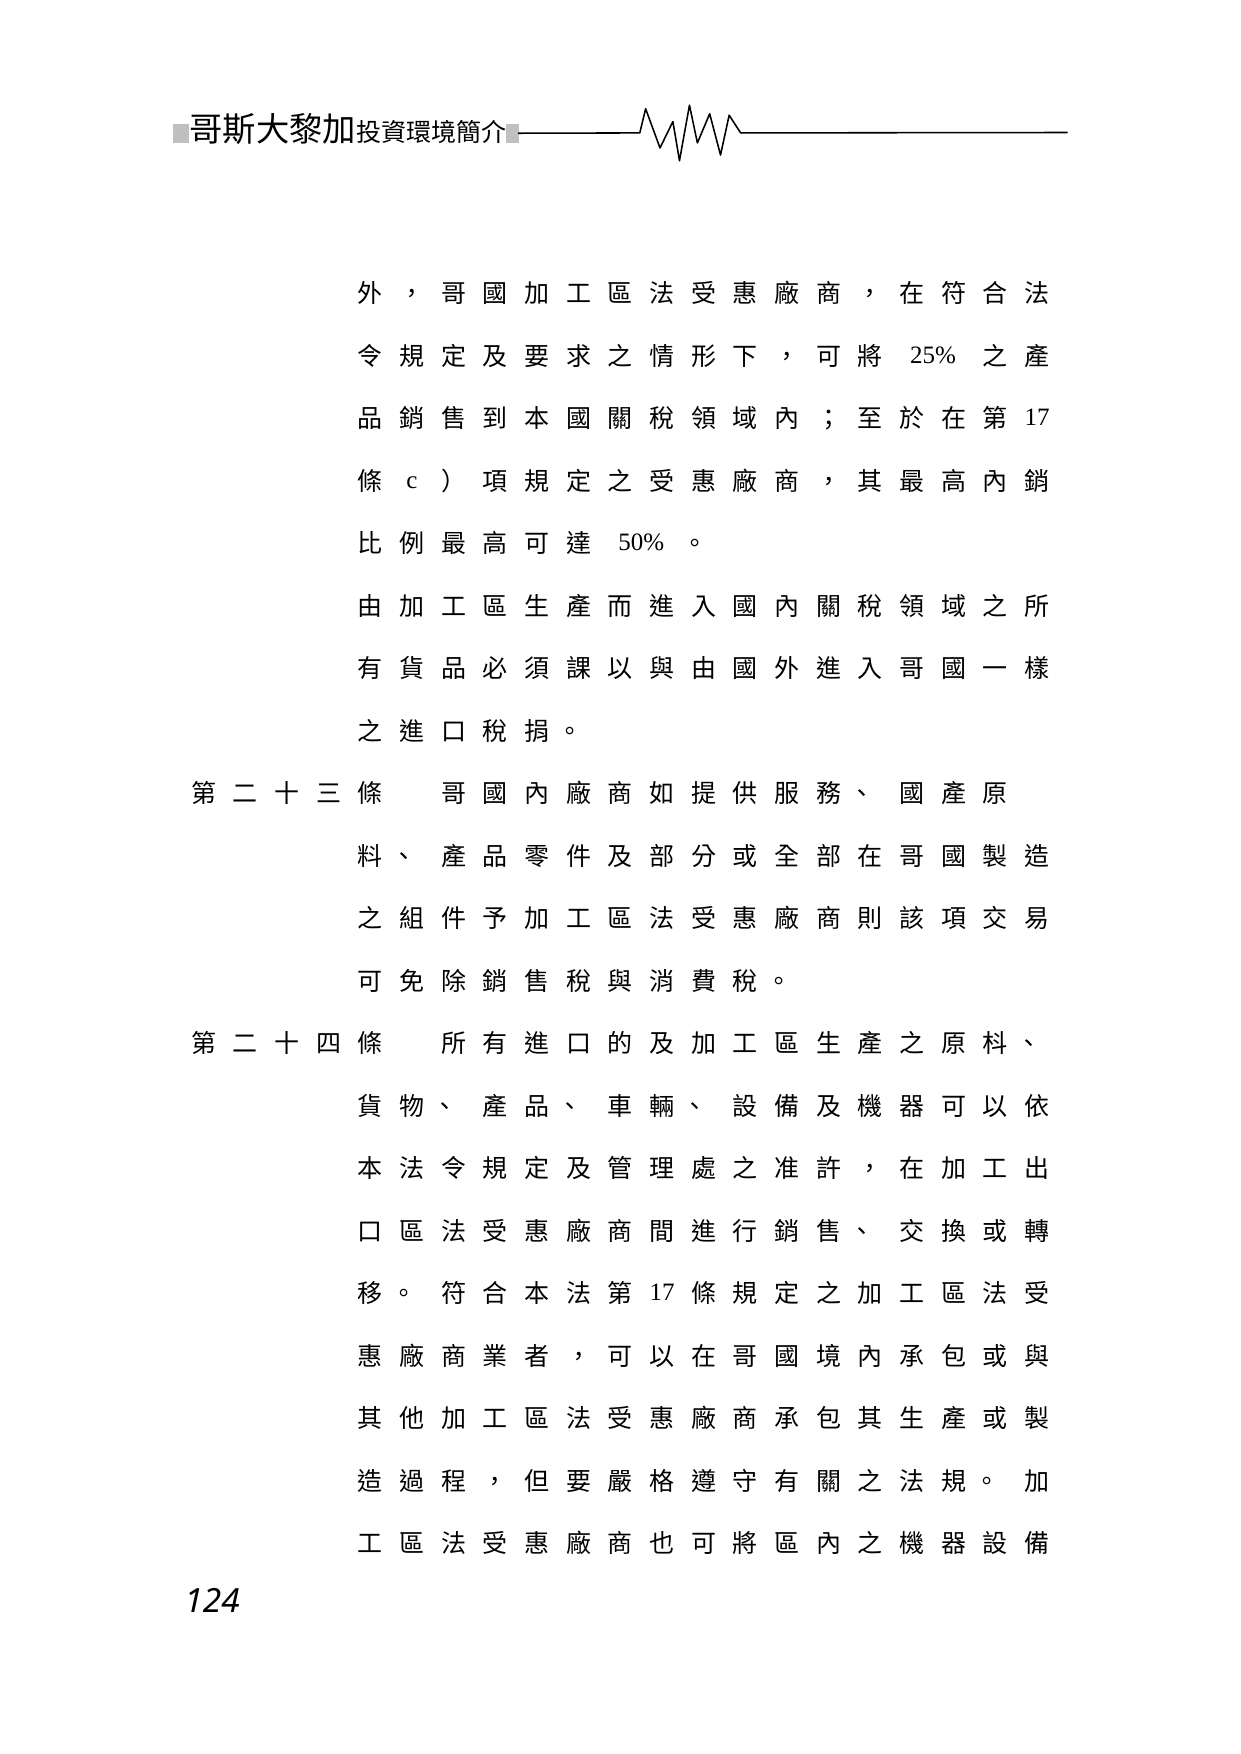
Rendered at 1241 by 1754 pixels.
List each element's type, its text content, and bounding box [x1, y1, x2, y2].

text 第二十四條 所有進口的及加工區生產之原枓、貨物、產品、車輛、設備及機器可以依本法令規定及管理處之准許，在加工出口區法受惠廠商間進行銷售、交換或轉移。符合本法第17條規定之加工區法受惠廠商業者，可以在哥國境內承包或與其他加工區法受惠廠商承包其生產或製造過程，但要嚴格遵守有關之法規。加工區法受惠廠商也可將區內之機器設備 [183, 1000, 1058, 1563]
text 外，哥國加工區法受惠廠商，在符合法令規定及要求之情形下，可將25%之產品銷售到本國關稅領域內；至於在第17條c）項規定之受惠廠商，其最高內銷比例最高可達50%。 [183, 250, 1058, 563]
text 第二十三條 哥國內廠商如提供服務、國產原料、產品零件及部分或全部在哥國製造之組件予加工區法受惠廠商則該項交易可免除銷售稅與消費稅。 [183, 750, 1058, 1000]
text 由加工區生產而進入國內關稅領域之所有貨品必須課以與由國外進入哥國一樣之進口稅捐。 [330, 563, 1058, 750]
